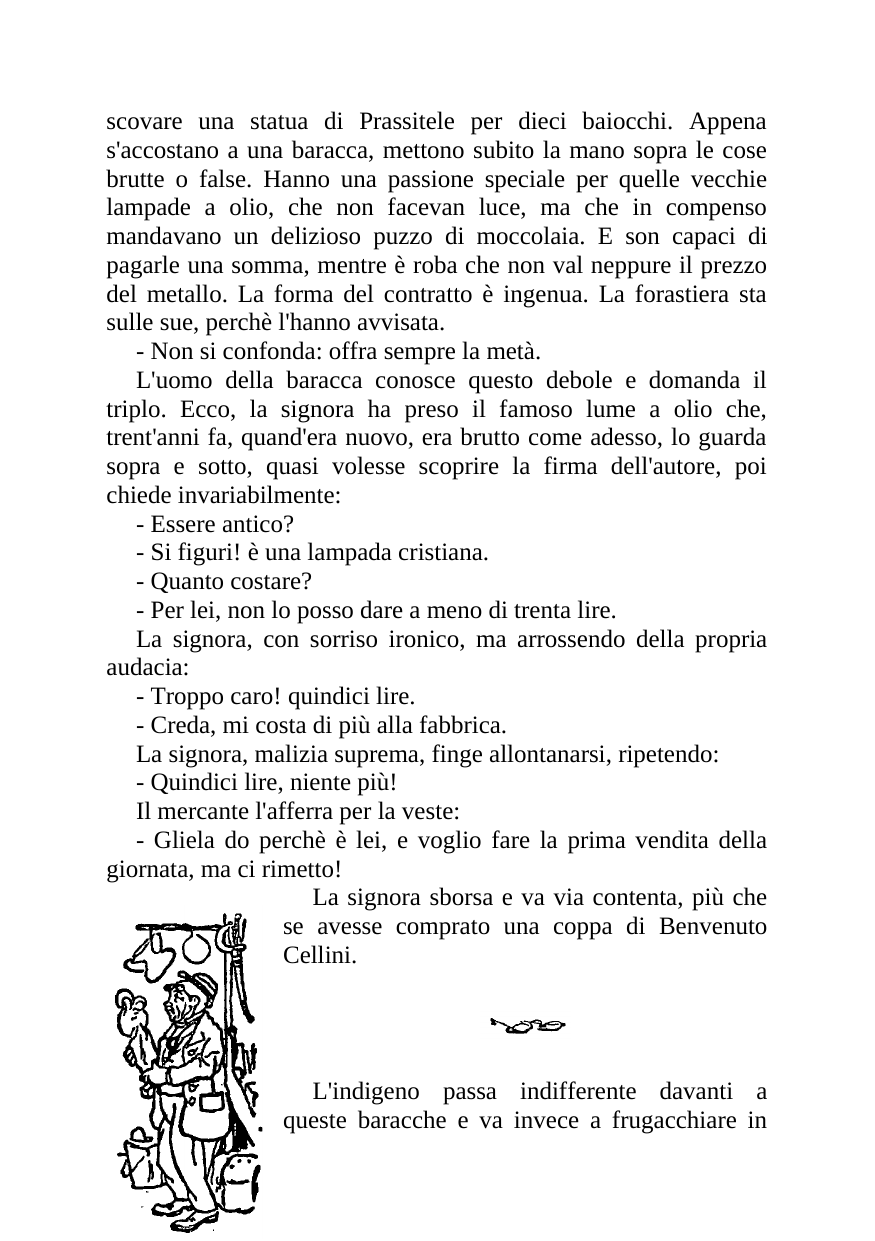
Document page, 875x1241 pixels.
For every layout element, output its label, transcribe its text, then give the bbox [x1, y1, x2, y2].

text Il mercante l'afferra per la veste: [106, 796, 768, 825]
text - Si figuri! è una lampada cristiana. [106, 537, 768, 566]
text - Non si confonda: offra sempre la metà. [106, 336, 768, 365]
text - Troppo caro! quindici lire. [106, 681, 768, 710]
text - Per lei, non lo posso dare a meno di trenta lire. [106, 595, 768, 624]
text - Quanto costare? [106, 566, 768, 595]
text - Quindici lire, niente più! [106, 767, 768, 796]
text - Essere antico? [106, 509, 768, 537]
text - Creda, mi costa di più alla fabbrica. [106, 710, 768, 739]
picture [480, 1006, 571, 1039]
text - Gliela do perchè è lei, e voglio fare la prima vendita della giornata, ma ci rimetto! [106, 825, 768, 882]
text scovare una statua di Prassitele per dieci baiocchi. Appena s'accostano a una baracca, mettono subito la mano sopra le cose brutte o false. Hanno una passione speciale per quelle vecchie lampade a olio, che non facevan luce, ma che in compenso mandavano un delizioso puzzo di moccolaia. E son capaci di pagarle una somma, mentre è roba che non val neppure il prezzo del metallo. La forma del contratto è ingenua. La forastiera sta sulle sue, perchè l'hanno avvisata. [106, 106, 768, 336]
text La signora, malizia suprema, finge allontanarsi, ripetendo: [106, 739, 768, 767]
text La signora sborsa e va via contenta, più che se avesse comprato una coppa di Benvenuto Cellini. [106, 882, 768, 969]
picture [107, 905, 263, 1239]
text La signora, con sorriso ironico, ma arrossendo della propria audacia: [106, 624, 768, 681]
text L'indigeno passa indifferente davanti a queste baracche e va invece a frugacchiare in [106, 904, 768, 1240]
text L'uomo della baracca conosce questo debole e domanda il triplo. Ecco, la signora ha preso il famoso lume a olio che, trent'anni fa, quand'era nuovo, era brutto come adesso, lo guarda sopra e sotto, quasi volesse scoprire la firma dell'autore, poi chiede invariabilmente: [106, 365, 768, 509]
